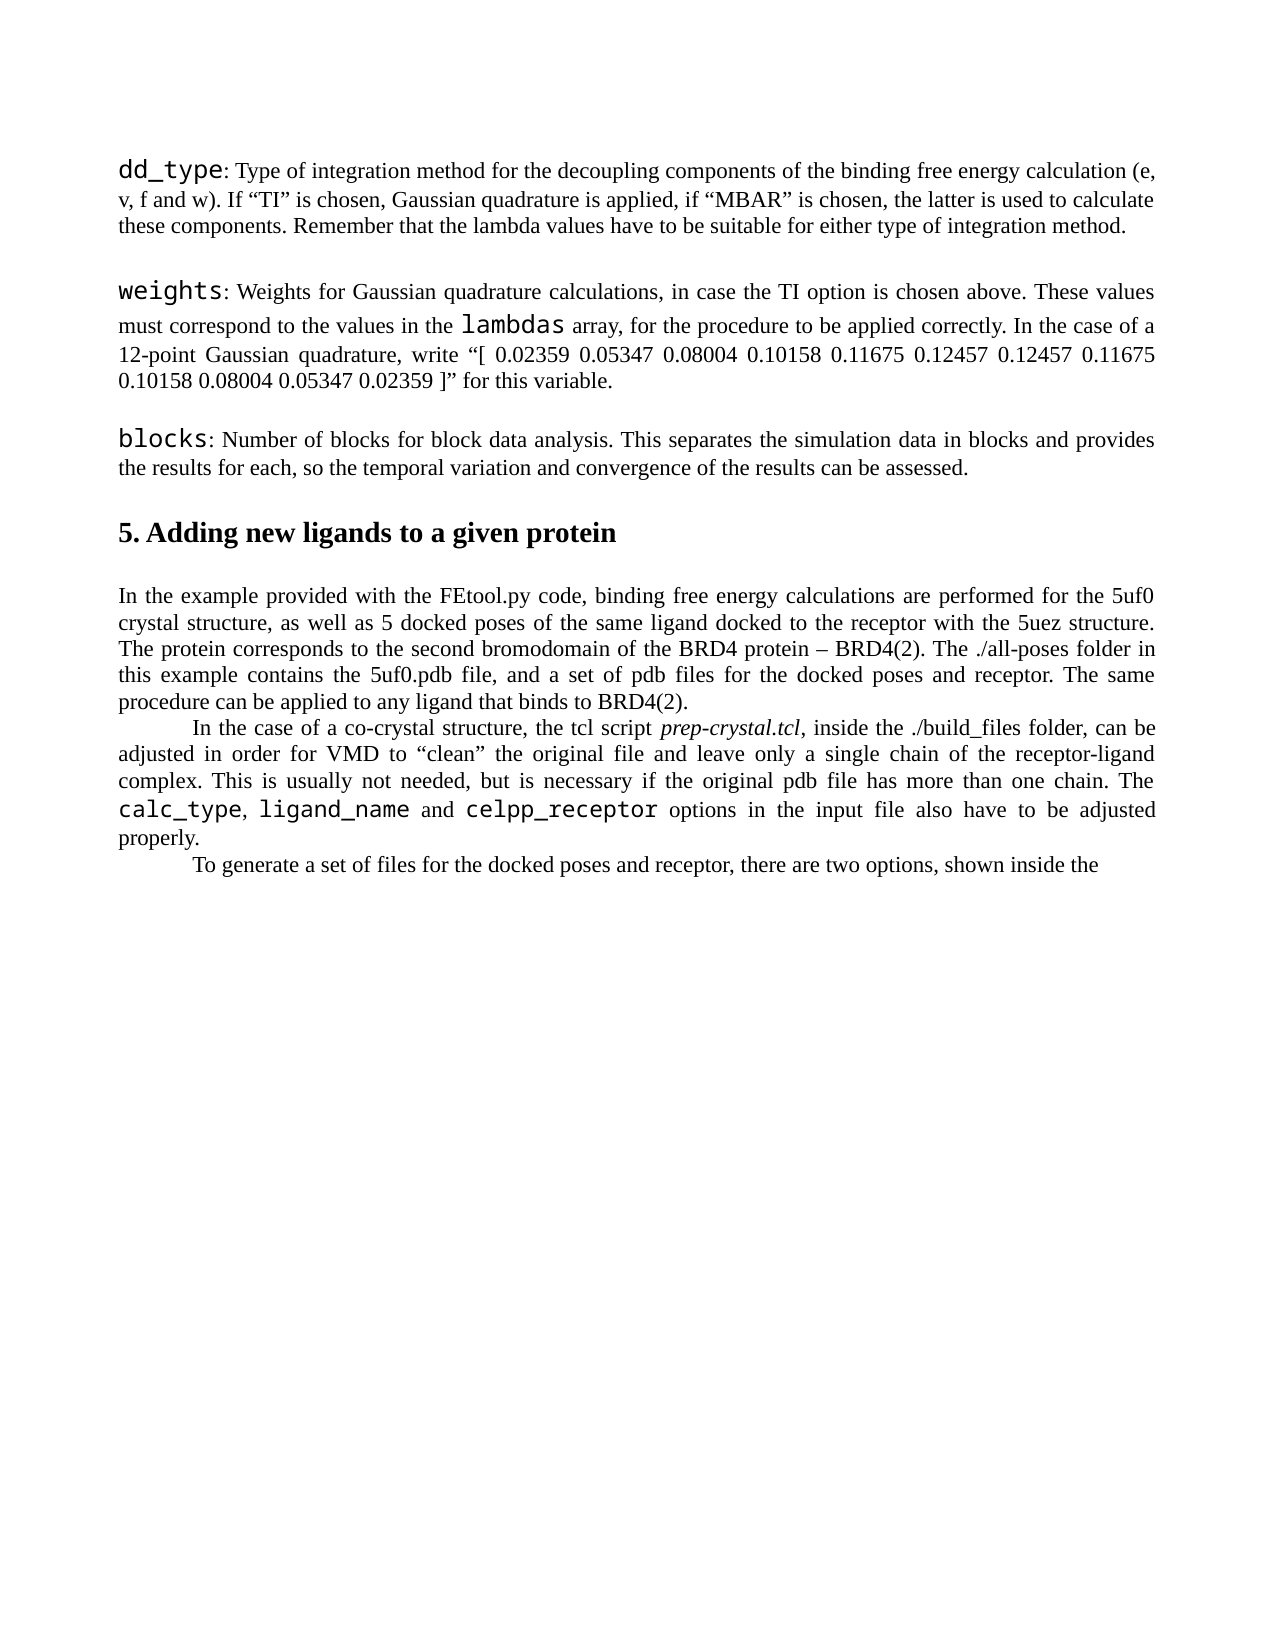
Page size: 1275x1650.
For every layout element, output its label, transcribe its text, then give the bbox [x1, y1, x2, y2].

text In the example provided with the FEtool.py code, binding free energy calculations are performed for the 5uf0 crystal structure, as well as 5 docked poses of the same ligand docked to the receptor with the 5uez structure. The protein corresponds to the second bromodomain of the BRD4 protein – BRD4(2). The ./all-poses folder in this example contains the 5uf0.pdb file, and a set of pdb files for the docked poses and receptor. The same procedure can be applied to any ligand that binds to BRD4(2). [118, 582, 1157, 714]
text dd_type: Type of integration method for the decoupling components of the binding free energy calculation (e, v, f and w). If “TI” is chosen, Gaussian quadrature is applied, if “MBAR” is chosen, the latter is used to calculate these components. Remember that the lambda values have to be suitable for either type of integration method. [118, 152, 1157, 239]
text In the case of a co-crystal structure, the tcl script prep-crystal.tcl, inside the ./build_files folder, can be adjusted in order for VMD to “clean” the original file and leave only a single chain of the receptor-ligand complex. This is usually not needed, but is necessary if the original pdb file has more than one chain. The calc_type, ligand_name and celpp_receptor options in the input file also have to be adjusted properly. [118, 714, 1157, 851]
text To generate a set of files for the docked poses and receptor, there are two options, shown inside the [118, 851, 1157, 877]
text 5. Adding new ligands to a given protein [118, 515, 1157, 548]
text blocks: Number of blocks for block data analysis. This separates the simulation data in blocks and provides the results for each, so the temporal variation and convergence of the results can be assessed. [118, 420, 1157, 481]
text weights: Weights for Gaussian quadrature calculations, in case the TI option is chosen above. These values must correspond to the values in the lambdas array, for the procedure to be applied correctly. In the case of a 12-point Gaussian quadrature, write “[ 0.02359 0.05347 0.08004 0.10158 0.11675 0.12457 0.12457 0.11675 0.10158 0.08004 0.05347 0.02359 ]” for this variable. [118, 273, 1157, 394]
